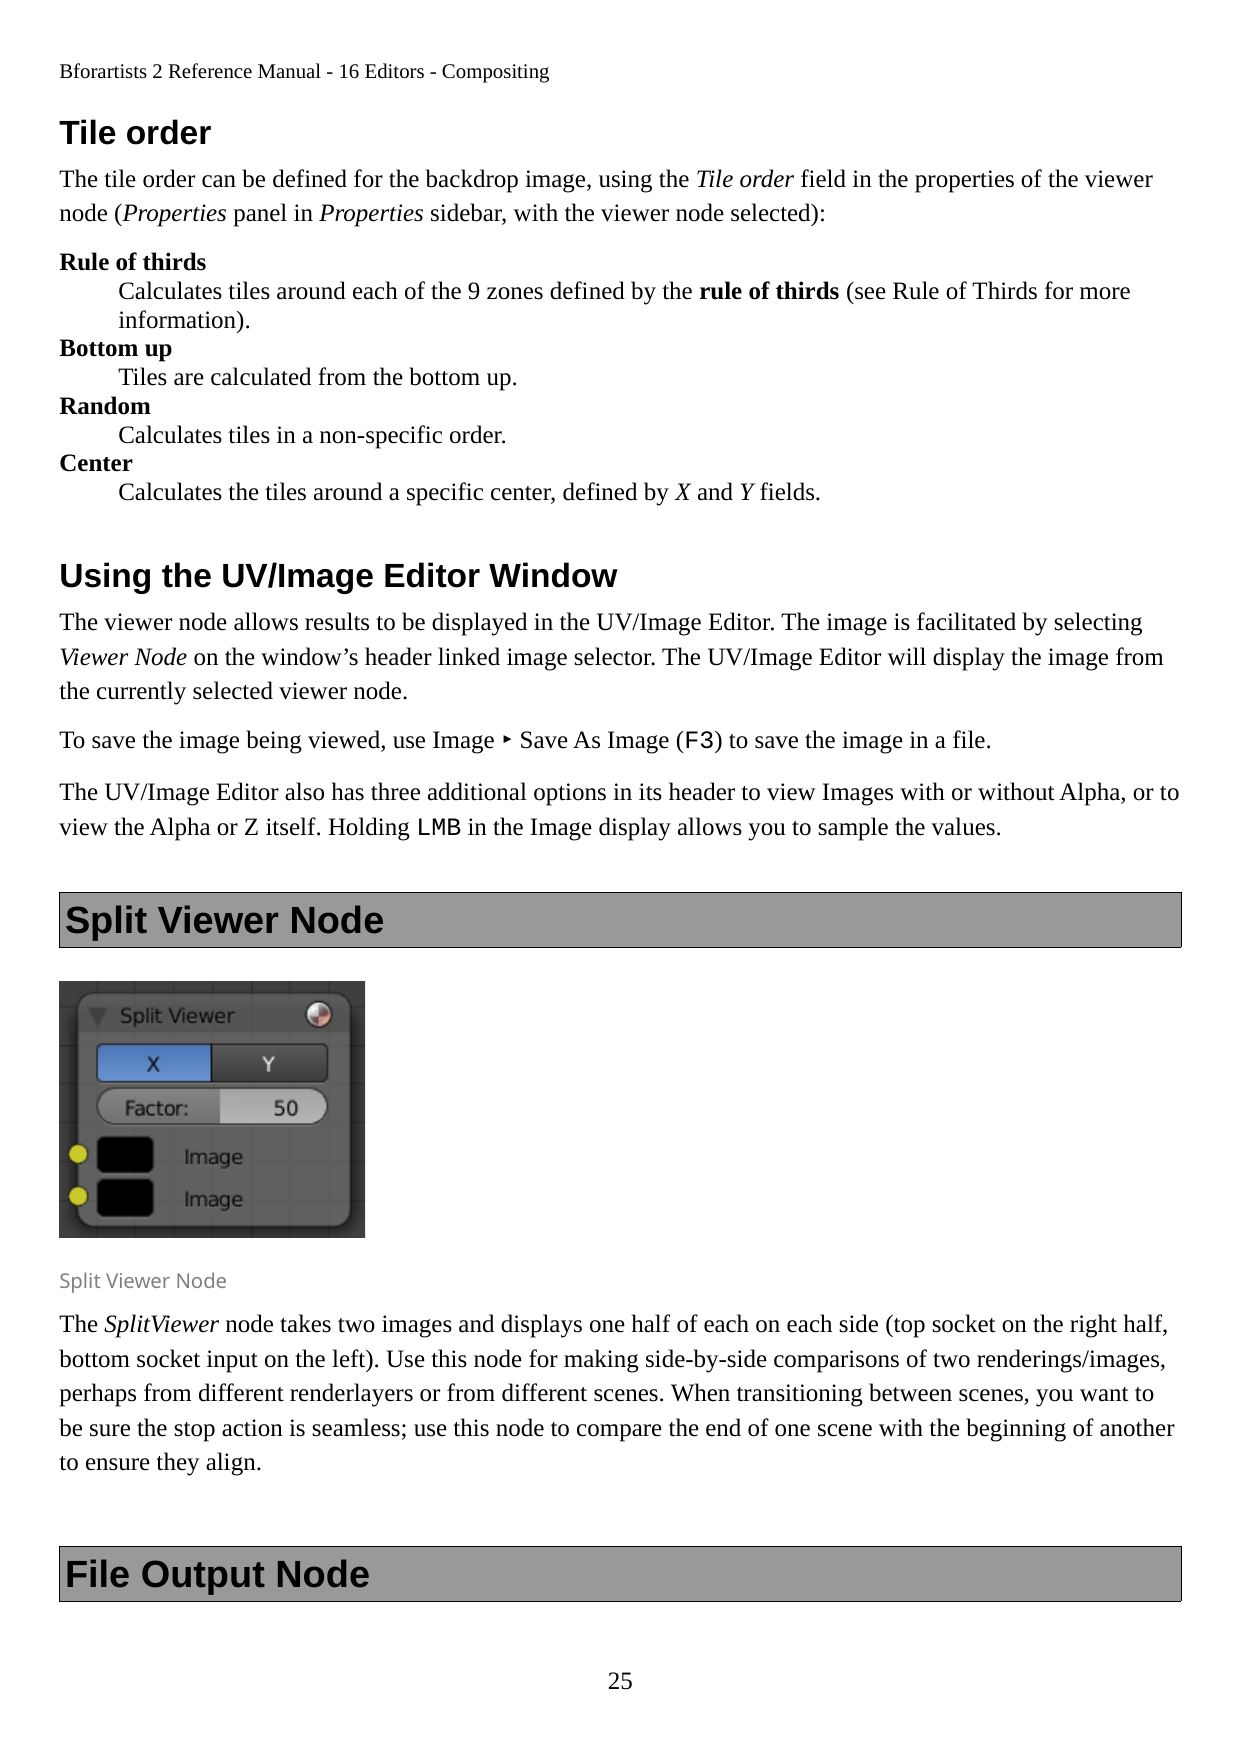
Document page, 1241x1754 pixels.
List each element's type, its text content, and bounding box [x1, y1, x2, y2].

subtitle Rule of thirds [59, 247, 1181, 276]
list Tiles are calculated from the bottom up. [118, 362, 1181, 391]
table_header File Output Node [60, 1547, 1181, 1601]
subtitle Center [59, 448, 1181, 477]
text To save the image being viewed, use Image ‣ Save As Image (F3) to save the image in a file. [59, 726, 1181, 756]
list Calculates tiles in a non-specific order. [118, 420, 1181, 448]
text The SplitViewer node takes two images and displays one half of each on each side (top socket on the right half, bottom socket input on the left). Use this node for making side-by-side comparisons of two renderings/images, perhaps from different renderlayers or from different scenes. When transitioning between scenes, you want to be sure the stop action is seamless; use this node to compare the end of one scene with the beginning of another to ensure they align. [59, 1309, 1181, 1476]
subtitle Tile order [59, 113, 1181, 151]
table_header Split Viewer Node [60, 893, 1181, 947]
subtitle Using the UV/Image Editor Window [59, 556, 1181, 595]
list Calculates the tiles around a specific center, defined by X and Y fields. [118, 477, 1181, 506]
text Split Viewer Node [59, 1264, 1181, 1295]
text The UV/Image Editor also has three additional options in its header to view Images with or without Alpha, or to view the Alpha or Z itself. Holding LMB in the Image display allows you to sample the values. [59, 777, 1181, 842]
text The tile order can be defined for the backdrop image, using the Tile order field in the properties of the viewer node (Properties panel in Properties sidebar, with the viewer node selected): [59, 164, 1181, 227]
picture [59, 981, 366, 1238]
text The viewer node allows results to be displayed in the UV/Image Editor. The image is facilitated by selecting Viewer Node on the window’s header linked image selector. The UV/Image Editor will display the image from the currently selected viewer node. [59, 607, 1181, 705]
subtitle Bottom up [59, 333, 1181, 362]
subtitle Random [59, 391, 1181, 420]
list Calculates tiles around each of the 9 zones defined by the rule of thirds (see Rule of Thirds for more information). [118, 276, 1181, 333]
